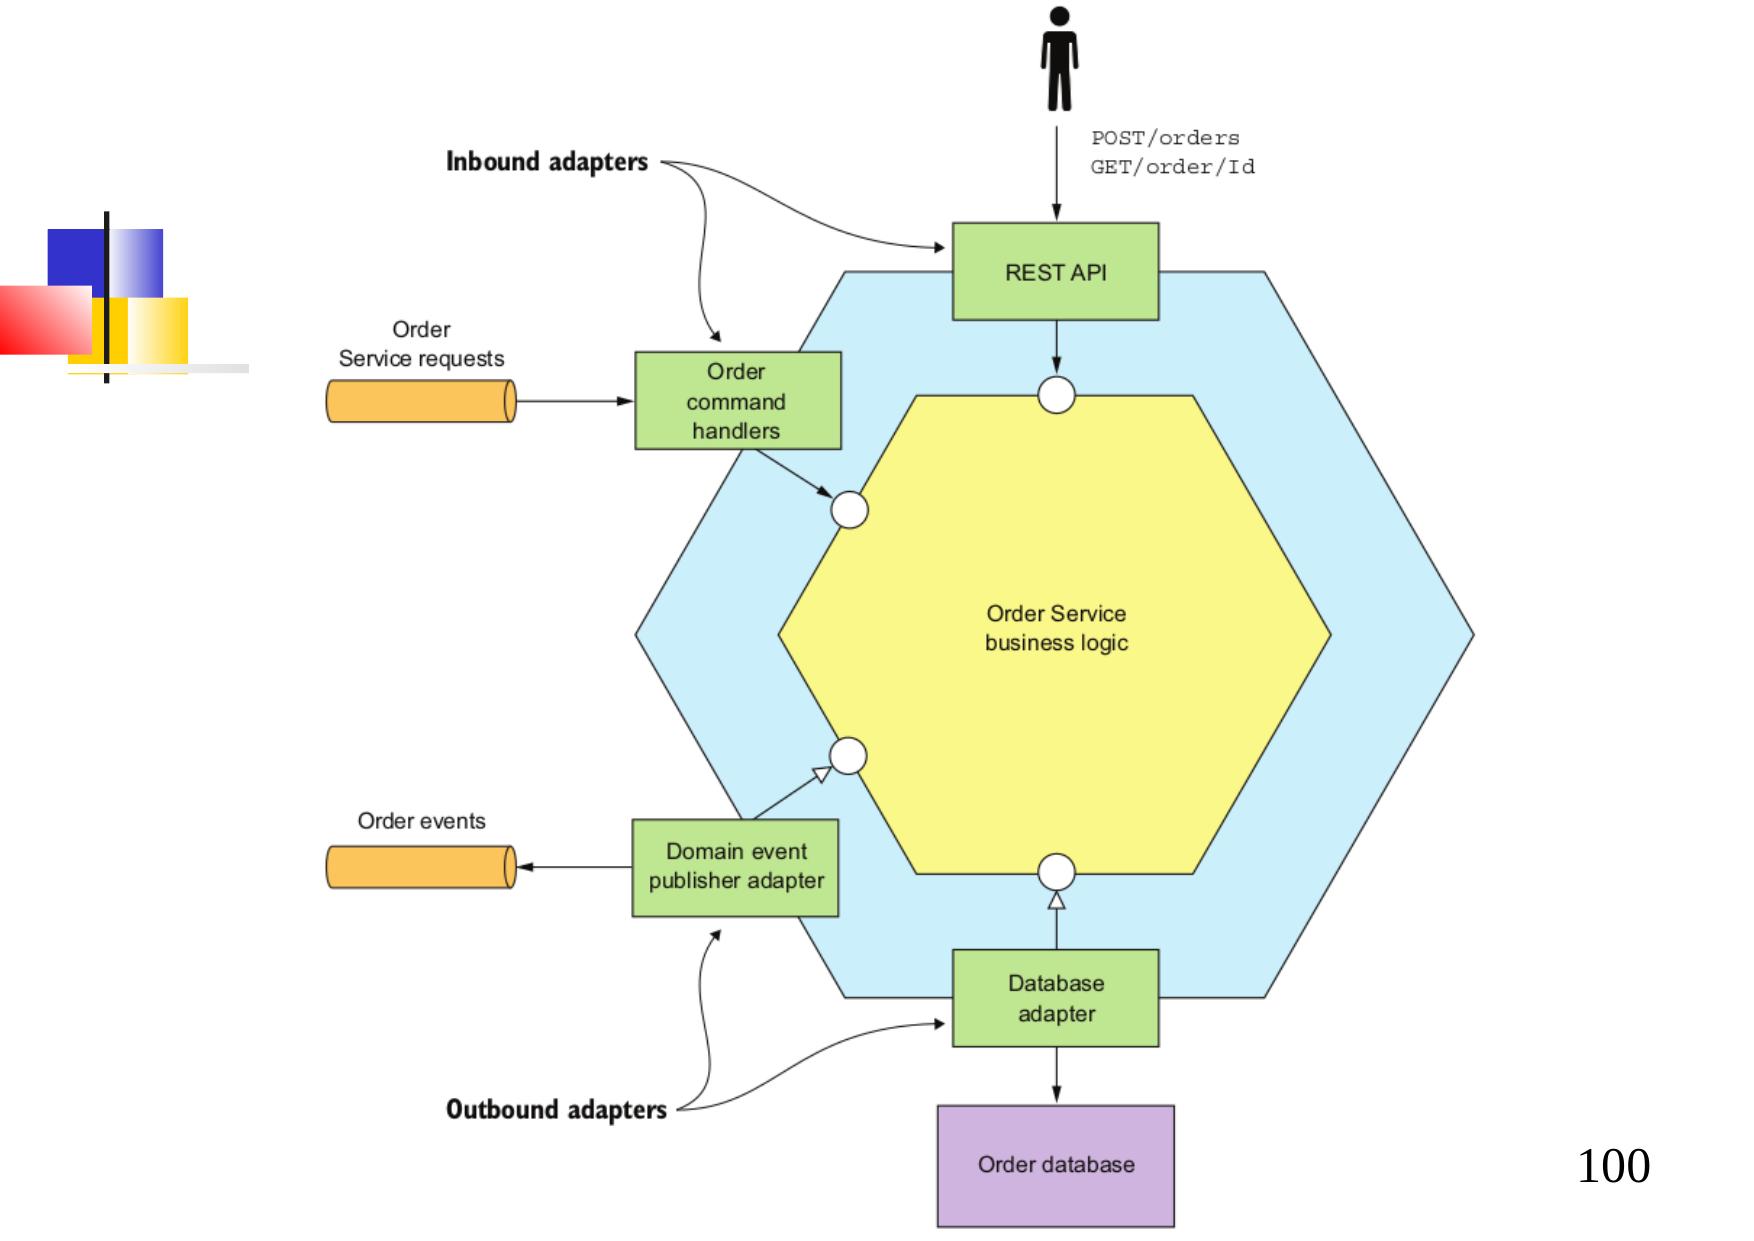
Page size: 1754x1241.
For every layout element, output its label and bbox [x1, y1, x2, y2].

picture [249, 1, 1510, 1241]
